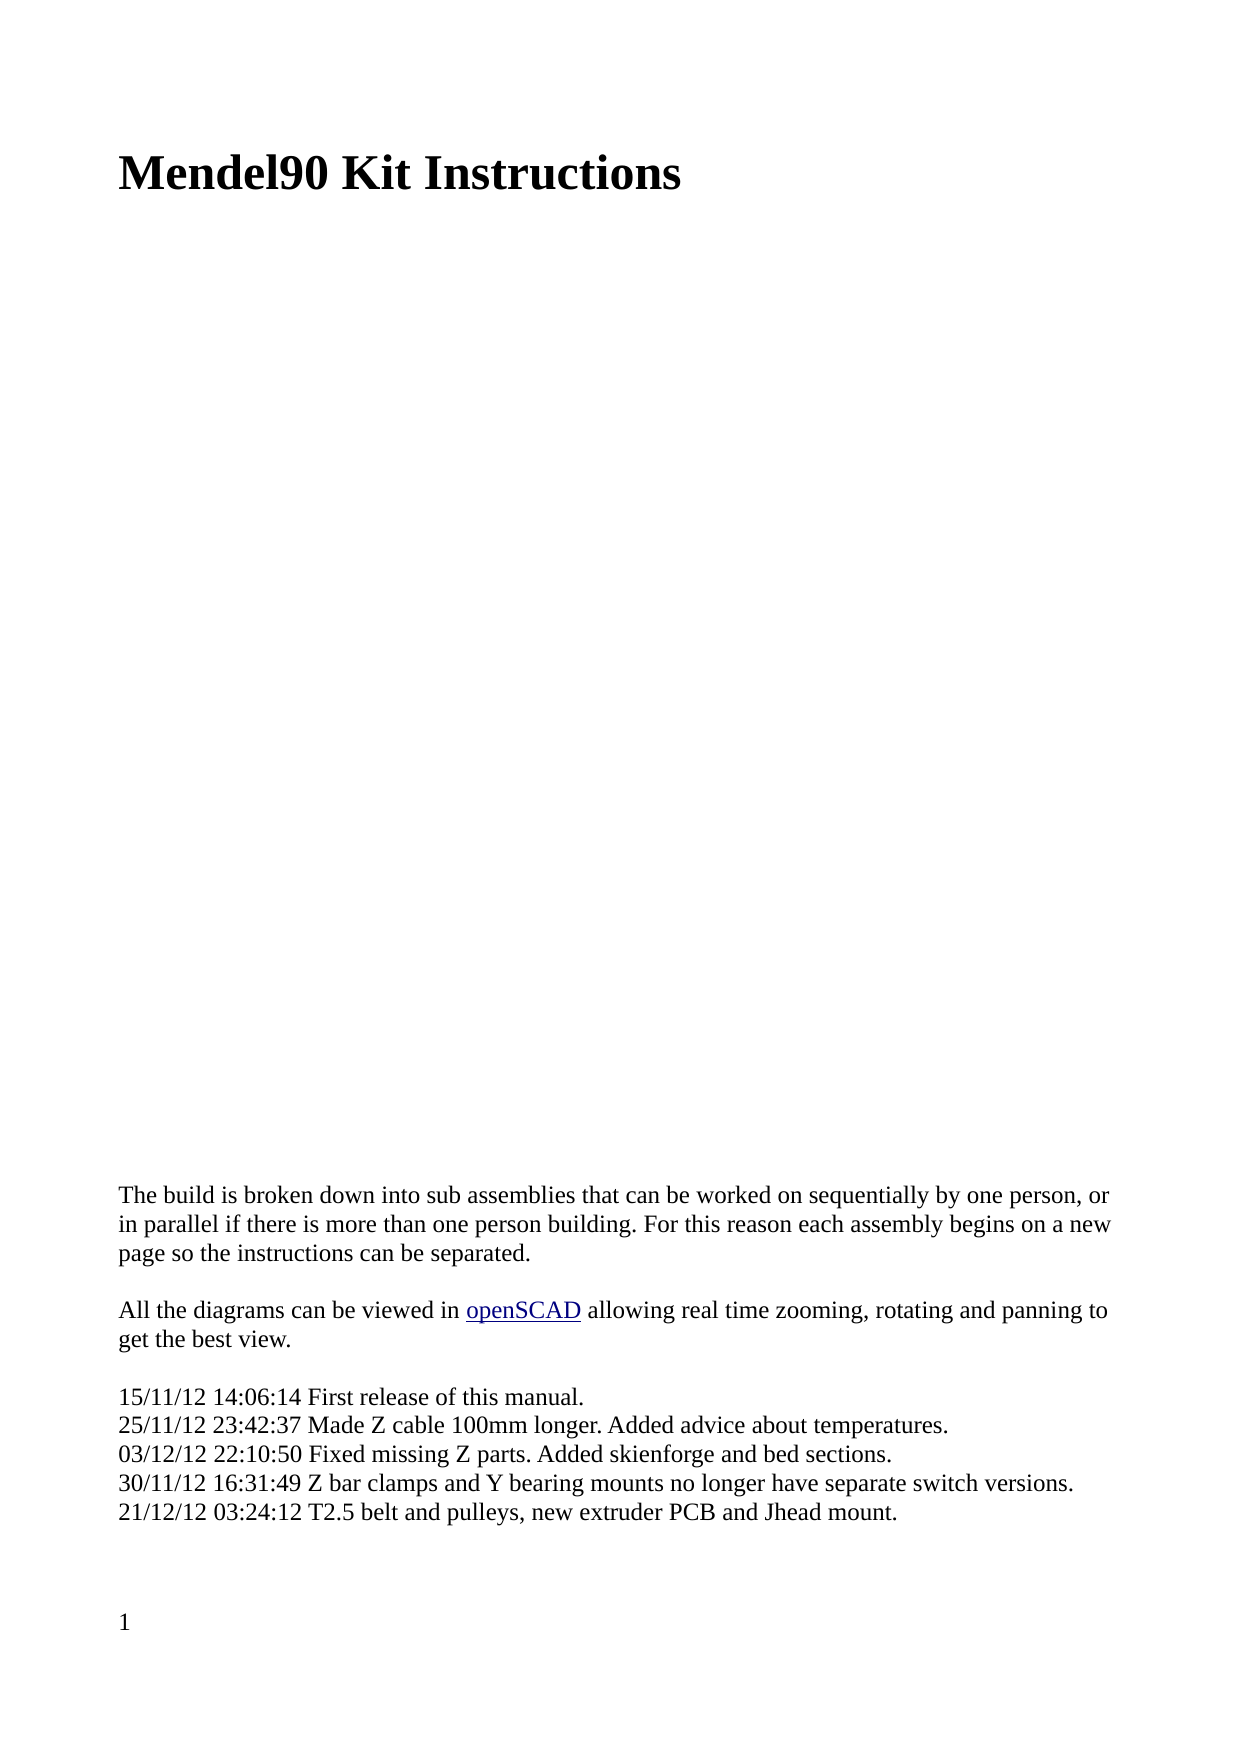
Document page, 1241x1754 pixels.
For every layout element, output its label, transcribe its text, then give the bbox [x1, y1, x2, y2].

subtitle Mendel90 Kit Instructions [118, 143, 1122, 201]
text The build is broken down into sub assemblies that can be worked on sequentially by one person, or in parallel if there is more than one person building. For this reason each assembly begins on a new page so the instructions can be separated. [118, 1181, 1122, 1267]
text 03/12/12 22:10:50 Fixed missing Z parts. Added skienforge and bed sections. [118, 1439, 1122, 1468]
text 25/11/12 23:42:38 Made Z cable 100mm longer. Added advice about temperatures. [118, 1411, 1122, 1439]
text All the diagrams can be viewed in openSCAD allowing real time zooming, rotating and panning to get the best view. [118, 1296, 1122, 1353]
text 30/11/12 16:31:50 Z bar clamps and Y bearing mounts no longer have separate switch versions. [118, 1468, 1122, 1497]
text 15/11/12 14:06:15 First release of this manual. [118, 1382, 1122, 1411]
text 21/12/12 03:24:13 T2.5 belt and pulleys, new extruder PCB and Jhead mount. [118, 1497, 1122, 1526]
